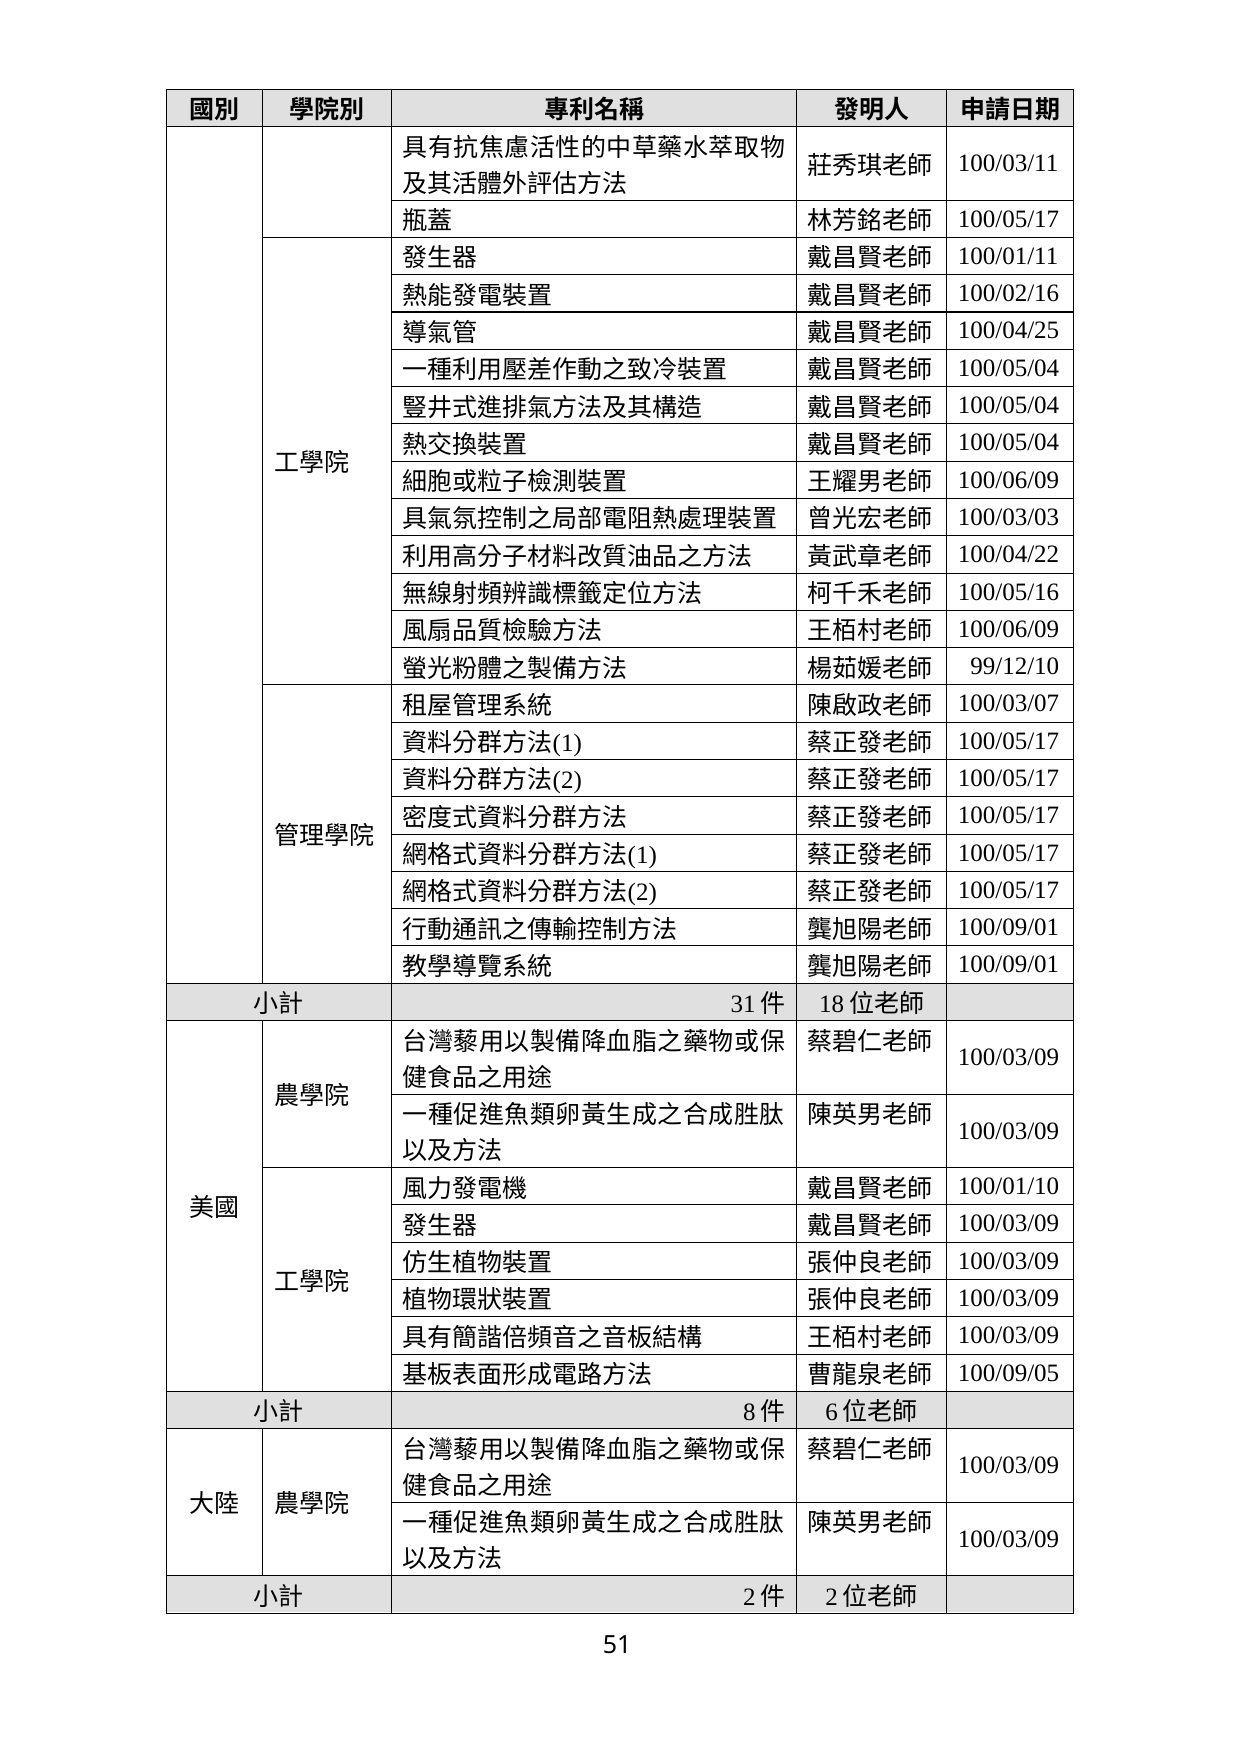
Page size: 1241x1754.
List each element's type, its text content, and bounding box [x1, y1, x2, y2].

table_cell 楊茹媛老師 [797, 648, 946, 684]
table_cell 農學院 [263, 1021, 391, 1167]
table_cell [947, 1392, 1073, 1428]
table_cell 100/03/09 [947, 1503, 1073, 1575]
table_cell 100/03/09 [947, 1095, 1073, 1167]
table_cell 王耀男老師 [797, 462, 946, 498]
table_header 國別 [167, 90, 262, 126]
table_cell 陳英男老師 [797, 1095, 946, 1167]
table_cell 100/09/01 [947, 909, 1073, 945]
table_cell 蔡正發老師 [797, 872, 946, 908]
table_header 發明人 [797, 90, 946, 126]
table_cell 100/02/16 [947, 275, 1073, 311]
table_cell 100/03/09 [947, 1429, 1073, 1502]
table_cell 戴昌賢老師 [797, 424, 946, 461]
table_cell 林芳銘老師 [797, 201, 946, 237]
table_cell 陳啟政老師 [797, 685, 946, 722]
table_cell 發生器 [392, 238, 796, 274]
table_cell 龔旭陽老師 [797, 909, 946, 945]
table_cell 小計 [167, 1576, 391, 1612]
table_cell 2件 [392, 1576, 796, 1612]
table_cell 100/05/17 [947, 723, 1073, 759]
table_cell 100/05/17 [947, 835, 1073, 871]
table_header 學院別 [263, 90, 391, 126]
table_cell 植物環狀裝置 [392, 1280, 796, 1316]
table_cell 大陸 [167, 1429, 262, 1575]
table_cell 張仲良老師 [797, 1243, 946, 1279]
table_cell 一種促進魚類卵黃生成之合成胜肽以及方法 [392, 1095, 796, 1167]
table_cell 8件 [392, 1392, 796, 1428]
table_cell 密度式資料分群方法 [392, 797, 796, 833]
table_cell [263, 127, 391, 237]
table_cell 螢光粉體之製備方法 [392, 648, 796, 684]
table_cell 網格式資料分群方法(2) [392, 872, 796, 908]
table_cell 風扇品質檢驗方法 [392, 611, 796, 647]
table_cell 台灣藜用以製備降血脂之藥物或保健食品之用途 [392, 1429, 796, 1502]
table_cell 戴昌賢老師 [797, 387, 946, 423]
table_cell 2位老師 [797, 1576, 946, 1612]
table_cell 導氣管 [392, 313, 796, 349]
table_cell 柯千禾老師 [797, 574, 946, 610]
table_cell 農學院 [263, 1429, 391, 1575]
table_cell 100/03/09 [947, 1205, 1073, 1242]
table_cell 具有抗焦慮活性的中草藥水萃取物及其活體外評估方法 [392, 127, 796, 199]
table_cell [947, 984, 1073, 1020]
table_cell 利用高分子材料改質油品之方法 [392, 536, 796, 572]
table_cell 租屋管理系統 [392, 685, 796, 722]
table_cell 蔡碧仁老師 [797, 1021, 946, 1093]
table_cell 31件 [392, 984, 796, 1020]
table_cell 100/03/09 [947, 1021, 1073, 1093]
table_cell 戴昌賢老師 [797, 275, 946, 311]
table_cell 台灣藜用以製備降血脂之藥物或保健食品之用途 [392, 1021, 796, 1093]
table_cell 管理學院 [263, 685, 391, 983]
table_cell 發生器 [392, 1205, 796, 1242]
table_cell 100/05/17 [947, 797, 1073, 833]
table_cell 仿生植物裝置 [392, 1243, 796, 1279]
table_cell 小計 [167, 1392, 391, 1428]
table_cell 教學導覽系統 [392, 946, 796, 983]
table_cell 資料分群方法(2) [392, 760, 796, 796]
table_cell 蔡正發老師 [797, 835, 946, 871]
table_cell 戴昌賢老師 [797, 238, 946, 274]
table_cell 100/05/16 [947, 574, 1073, 610]
table_cell 曹龍泉老師 [797, 1355, 946, 1391]
table_header 專利名稱 [392, 90, 796, 126]
table_cell 小計 [167, 984, 391, 1020]
table_cell 100/01/11 [947, 238, 1073, 274]
table_cell 100/04/22 [947, 536, 1073, 572]
table_cell 100/06/09 [947, 462, 1073, 498]
table_cell 99/12/10 [947, 648, 1073, 684]
table_cell 無線射頻辨識標籤定位方法 [392, 574, 796, 610]
table_cell 一種促進魚類卵黃生成之合成胜肽以及方法 [392, 1503, 796, 1575]
table_cell 100/01/10 [947, 1168, 1073, 1204]
table_cell 網格式資料分群方法(1) [392, 835, 796, 871]
table_cell 100/05/04 [947, 350, 1073, 386]
table_cell 資料分群方法(1) [392, 723, 796, 759]
table_cell 100/03/09 [947, 1317, 1073, 1353]
table_cell 一種利用壓差作動之致冷裝置 [392, 350, 796, 386]
table_cell 100/09/05 [947, 1355, 1073, 1391]
table_cell 100/05/17 [947, 201, 1073, 237]
table_cell 100/05/17 [947, 872, 1073, 908]
table_cell 黃武章老師 [797, 536, 946, 572]
table_cell 100/05/17 [947, 760, 1073, 796]
table_cell 6位老師 [797, 1392, 946, 1428]
table_cell 王栢村老師 [797, 1317, 946, 1353]
table_cell 莊秀琪老師 [797, 127, 946, 199]
table_cell 張仲良老師 [797, 1280, 946, 1316]
table_cell 100/05/04 [947, 387, 1073, 423]
table_cell 熱能發電裝置 [392, 275, 796, 311]
table_cell 基板表面形成電路方法 [392, 1355, 796, 1391]
table_cell 100/06/09 [947, 611, 1073, 647]
table_cell 熱交換裝置 [392, 424, 796, 461]
table_cell [947, 1576, 1073, 1612]
table_cell 工學院 [263, 1168, 391, 1391]
table_cell 美國 [167, 1021, 262, 1391]
table_cell 具有簡諧倍頻音之音板結構 [392, 1317, 796, 1353]
table_cell 戴昌賢老師 [797, 1205, 946, 1242]
table_cell 100/09/01 [947, 946, 1073, 983]
table_cell 蔡正發老師 [797, 797, 946, 833]
table_cell 風力發電機 [392, 1168, 796, 1204]
table_cell 戴昌賢老師 [797, 350, 946, 386]
table_header 申請日期 [947, 90, 1073, 126]
table_cell 戴昌賢老師 [797, 1168, 946, 1204]
table_cell 18位老師 [797, 984, 946, 1020]
table_cell 100/03/09 [947, 1280, 1073, 1316]
table_cell 豎井式進排氣方法及其構造 [392, 387, 796, 423]
table_cell [167, 127, 262, 983]
table_cell 戴昌賢老師 [797, 313, 946, 349]
table_cell 瓶蓋 [392, 201, 796, 237]
table_cell 蔡正發老師 [797, 760, 946, 796]
table_cell 陳英男老師 [797, 1503, 946, 1575]
table_cell 龔旭陽老師 [797, 946, 946, 983]
table_cell 100/03/11 [947, 127, 1073, 199]
table_cell 行動通訊之傳輸控制方法 [392, 909, 796, 945]
table_cell 曾光宏老師 [797, 499, 946, 535]
table_cell 具氣氛控制之局部電阻熱處理裝置 [392, 499, 796, 535]
table_cell 蔡正發老師 [797, 723, 946, 759]
table_cell 100/03/03 [947, 499, 1073, 535]
table_cell 100/03/07 [947, 685, 1073, 722]
table_cell 細胞或粒子檢測裝置 [392, 462, 796, 498]
table_cell 工學院 [263, 238, 391, 684]
table_cell 100/05/04 [947, 424, 1073, 461]
table_cell 蔡碧仁老師 [797, 1429, 946, 1502]
table_cell 100/03/09 [947, 1243, 1073, 1279]
table_cell 王栢村老師 [797, 611, 946, 647]
table_cell 100/04/25 [947, 313, 1073, 349]
